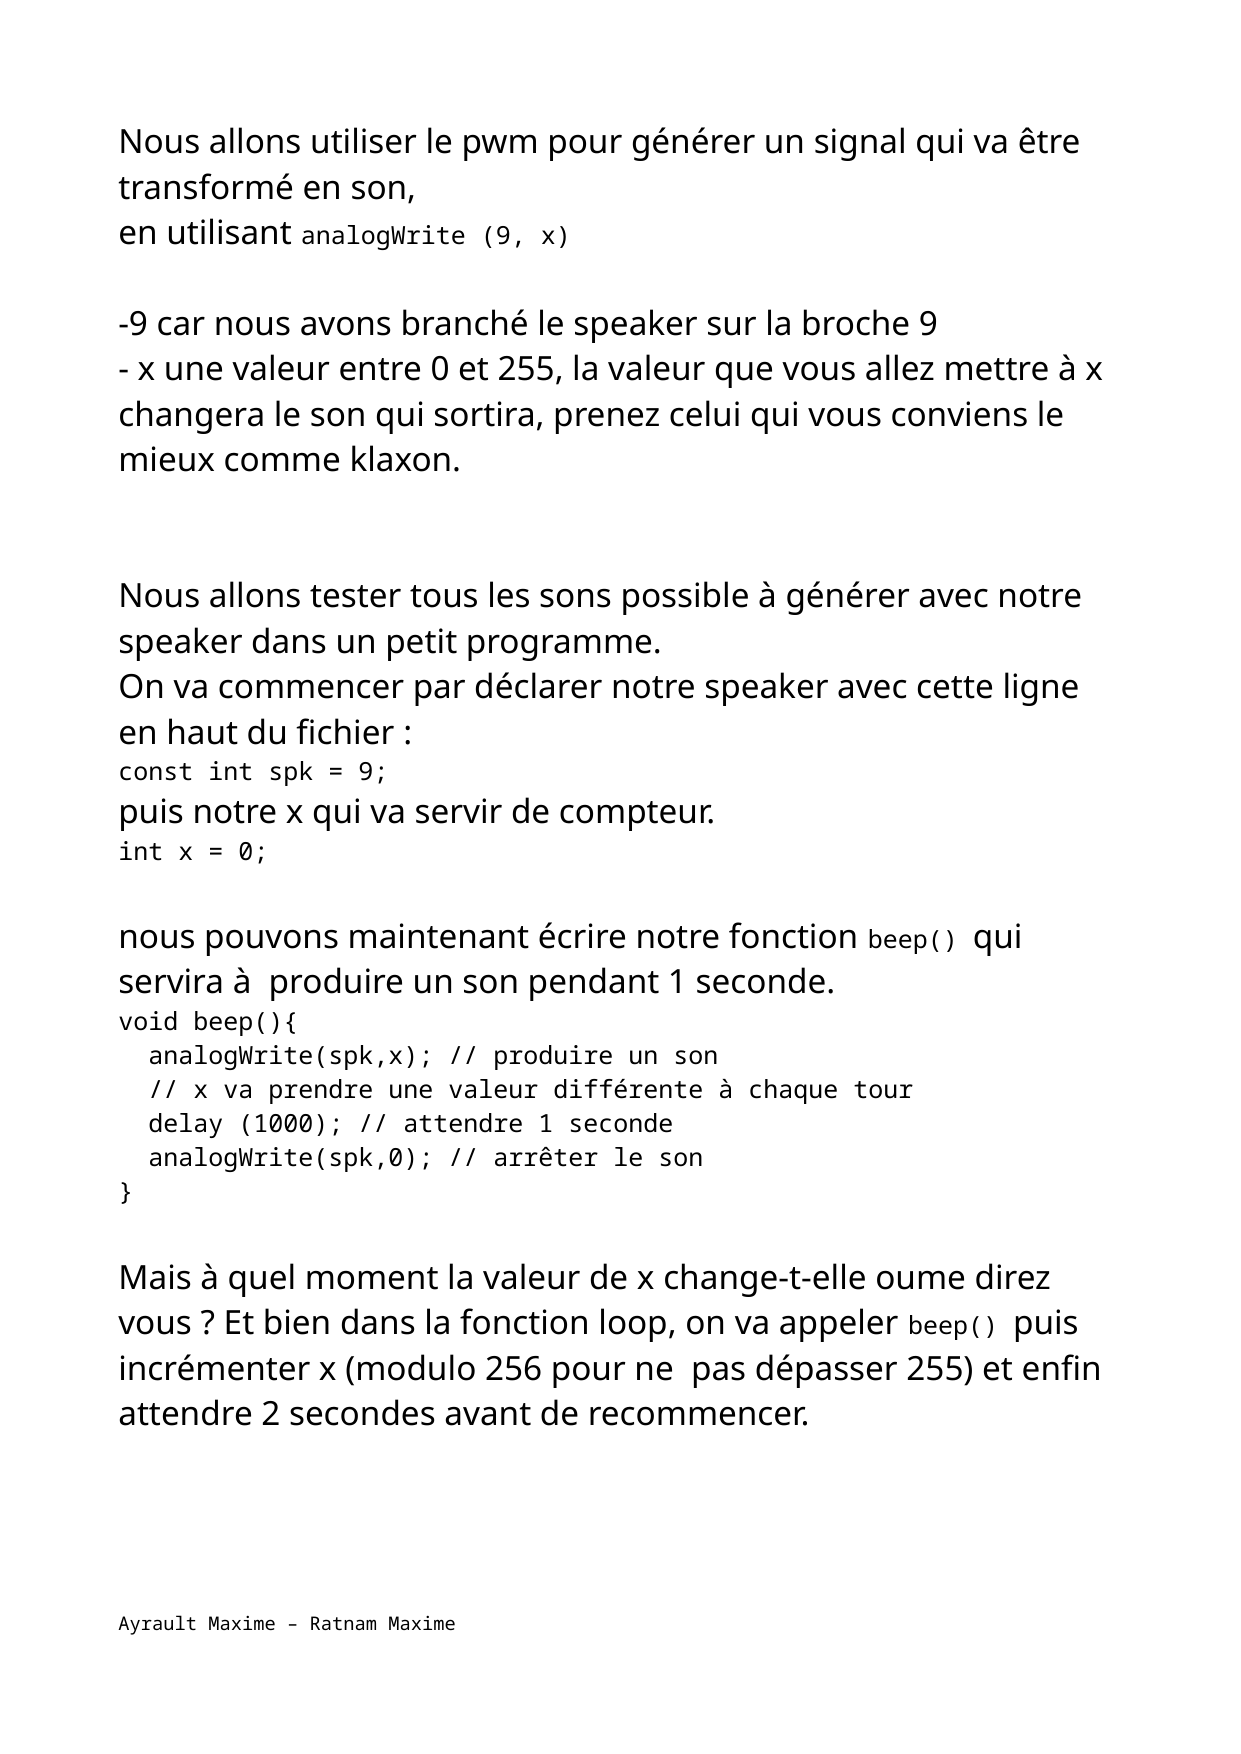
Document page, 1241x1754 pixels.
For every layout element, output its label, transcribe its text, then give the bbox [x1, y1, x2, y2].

text } [118, 1174, 1122, 1208]
text delay (1000); // attendre 1 seconde [118, 1106, 1122, 1140]
text void beep(){ [118, 1004, 1122, 1038]
text nous pouvons maintenant écrire notre fonction beep() qui servira à produire un son pendant 1 seconde. [118, 913, 1122, 1004]
text Nous allons tester tous les sons possible à générer avec notre speaker dans un petit programme. On va commencer par déclarer notre speaker avec cette ligne en haut du fichier : [118, 572, 1122, 754]
text - x une valeur entre 0 et 255, la valeur que vous allez mettre à x changera le son qui sortira, prenez celui qui vous conviens le mieux comme klaxon. [118, 345, 1122, 481]
text analogWrite(spk,0); // arrêter le son [118, 1140, 1122, 1174]
text Nous allons utiliser le pwm pour générer un signal qui va être transformé en son, [118, 118, 1122, 209]
text puis notre x qui va servir de compteur. [118, 788, 1122, 833]
text Mais à quel moment la valeur de x change-t-elle oume direz vous ? Et bien dans la fonction loop, on va appeler beep() puis incrémenter x (modulo 256 pour ne pas dépasser 255) et enfin attendre 2 secondes avant de recommencer. [118, 1253, 1122, 1435]
text en utilisant analogWrite (9, x) [118, 209, 1122, 254]
text -9 car nous avons branché le speaker sur la broche 9 [118, 300, 1122, 345]
text int x = 0; [118, 833, 1122, 867]
text const int spk = 9; [118, 754, 1122, 788]
text analogWrite(spk,x); // produire un son [118, 1038, 1122, 1072]
text // x va prendre une valeur différente à chaque tour [118, 1072, 1122, 1106]
